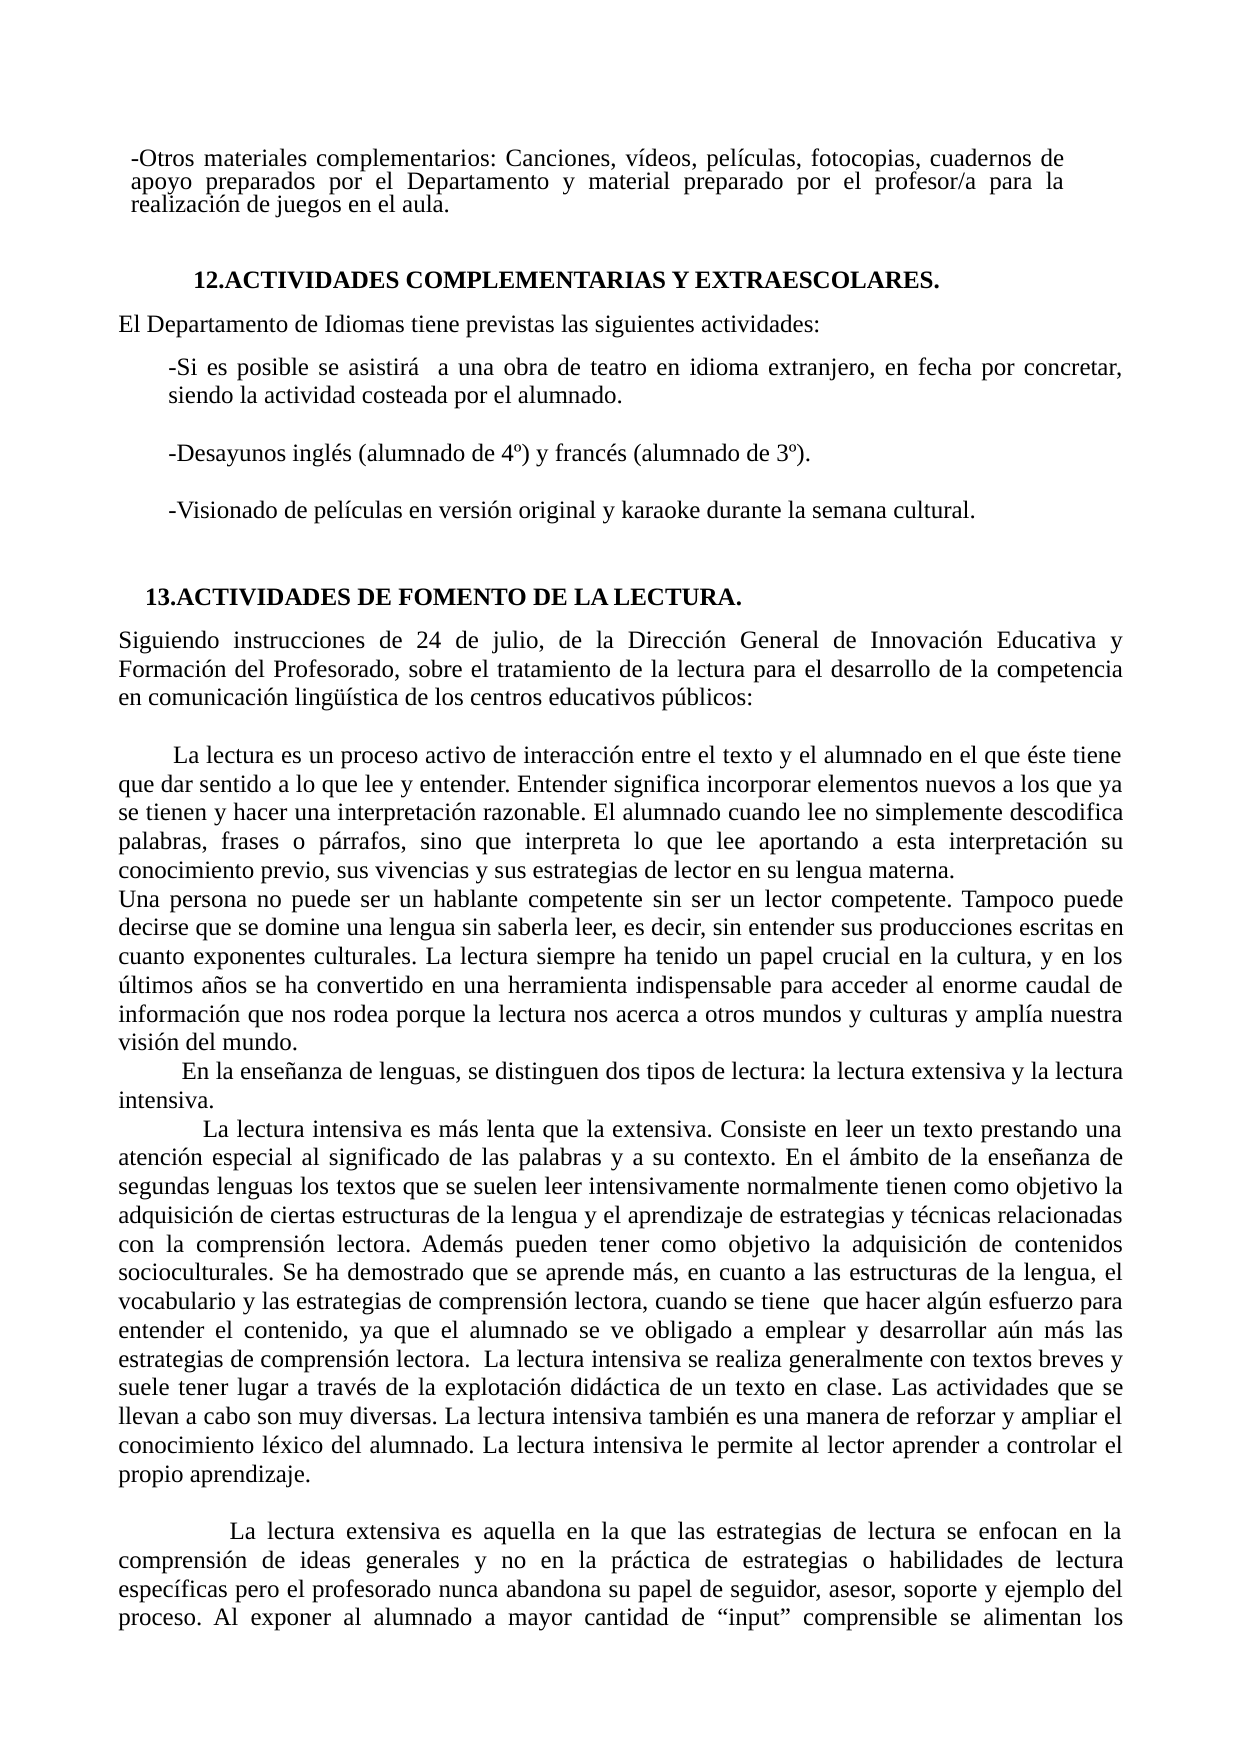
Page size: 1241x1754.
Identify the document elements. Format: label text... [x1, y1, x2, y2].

list El Departamento de Idiomas tiene previstas las siguientes actividades: [118, 309, 1122, 337]
text La lectura es un proceso activo de interacción entre el texto y el alumnado en el que éste tiene que dar sentido a lo que lee y entender. Entender significa incorporar elementos nuevos a los que ya se tienen y hacer una interpretación razonable. El alumnado cuando lee no simplemente descodifica palabras, frases o párrafos, sino que interpreta lo que lee aportando a esta interpretación su conocimiento previo, sus vivencias y sus estrategias de lector en su lengua materna. [118, 740, 1124, 884]
text 13.ACTIVIDADES DE FOMENTO DE LA LECTURA. [120, 582, 1124, 611]
text -Visionado de películas en versión original y karaoke durante la semana cultural. [168, 496, 1124, 524]
list 12.ACTIVIDADES COMPLEMENTARIAS Y EXTRAESCOLARES. [156, 266, 1122, 294]
text En la enseñanza de lenguas, se distinguen dos tipos de lectura: la lectura extensiva y la lectura intensiva. [118, 1056, 1124, 1114]
text -Si es posible se asistirá a una obra de teatro en idioma extranjero, en fecha por concretar, siendo la actividad costeada por el alumnado. [168, 352, 1124, 409]
text -Desayunos inglés (alumnado de 4º) y francés (alumnado de 3º). [168, 438, 1124, 467]
text Siguiendo instrucciones de 24 de julio, de la Dirección General de Innovación Educativa y Formación del Profesorado, sobre el tratamiento de la lectura para el desarrollo de la competencia en comunicación lingüística de los centros educativos públicos: [118, 625, 1124, 711]
text Una persona no puede ser un hablante competente sin ser un lector competente. Tampoco puede decirse que se domine una lengua sin saberla leer, es decir, sin entender sus producciones escritas en cuanto exponentes culturales. La lectura siempre ha tenido un papel crucial en la cultura, y en los últimos años se ha convertido en una herramienta indispensable para acceder al enorme caudal de información que nos rodea porque la lectura nos acerca a otros mundos y culturas y amplía nuestra visión del mundo. [118, 884, 1124, 1056]
list -Otros materiales complementarios: Canciones, vídeos, películas, fotocopias, cuadernos de apoyo preparados por el Departamento y material preparado por el profesor/a para la realización de juegos en el aula. [131, 148, 1064, 217]
text La lectura intensiva es más lenta que la extensiva. Consiste en leer un texto prestando una atención especial al significado de las palabras y a su contexto. En el ámbito de la enseñanza de segundas lenguas los textos que se suelen leer intensivamente normalmente tienen como objetivo la adquisición de ciertas estructuras de la lengua y el aprendizaje de estrategias y técnicas relacionadas con la comprensión lectora. Además pueden tener como objetivo la adquisición de contenidos socioculturales. Se ha demostrado que se aprende más, en cuanto a las estructuras de la lengua, el vocabulario y las estrategias de comprensión lectora, cuando se tiene que hacer algún esfuerzo para entender el contenido, ya que el alumnado se ve obligado a emplear y desarrollar aún más las estrategias de comprensión lectora. La lectura intensiva se realiza generalmente con textos breves y suele tener lugar a través de la explotación didáctica de un texto en clase. Las actividades que se llevan a cabo son muy diversas. La lectura intensiva también es una manera de reforzar y ampliar el conocimiento léxico del alumnado. La lectura intensiva le permite al lector aprender a controlar el propio aprendizaje. [118, 1114, 1124, 1487]
text La lectura extensiva es aquella en la que las estrategias de lectura se enfocan en la comprensión de ideas generales y no en la práctica de estrategias o habilidades de lectura específicas pero el profesorado nunca abandona su papel de seguidor, asesor, soporte y ejemplo del proceso. Al exponer al alumnado a mayor cantidad de “input” comprensible se alimentan los [118, 1516, 1124, 1631]
